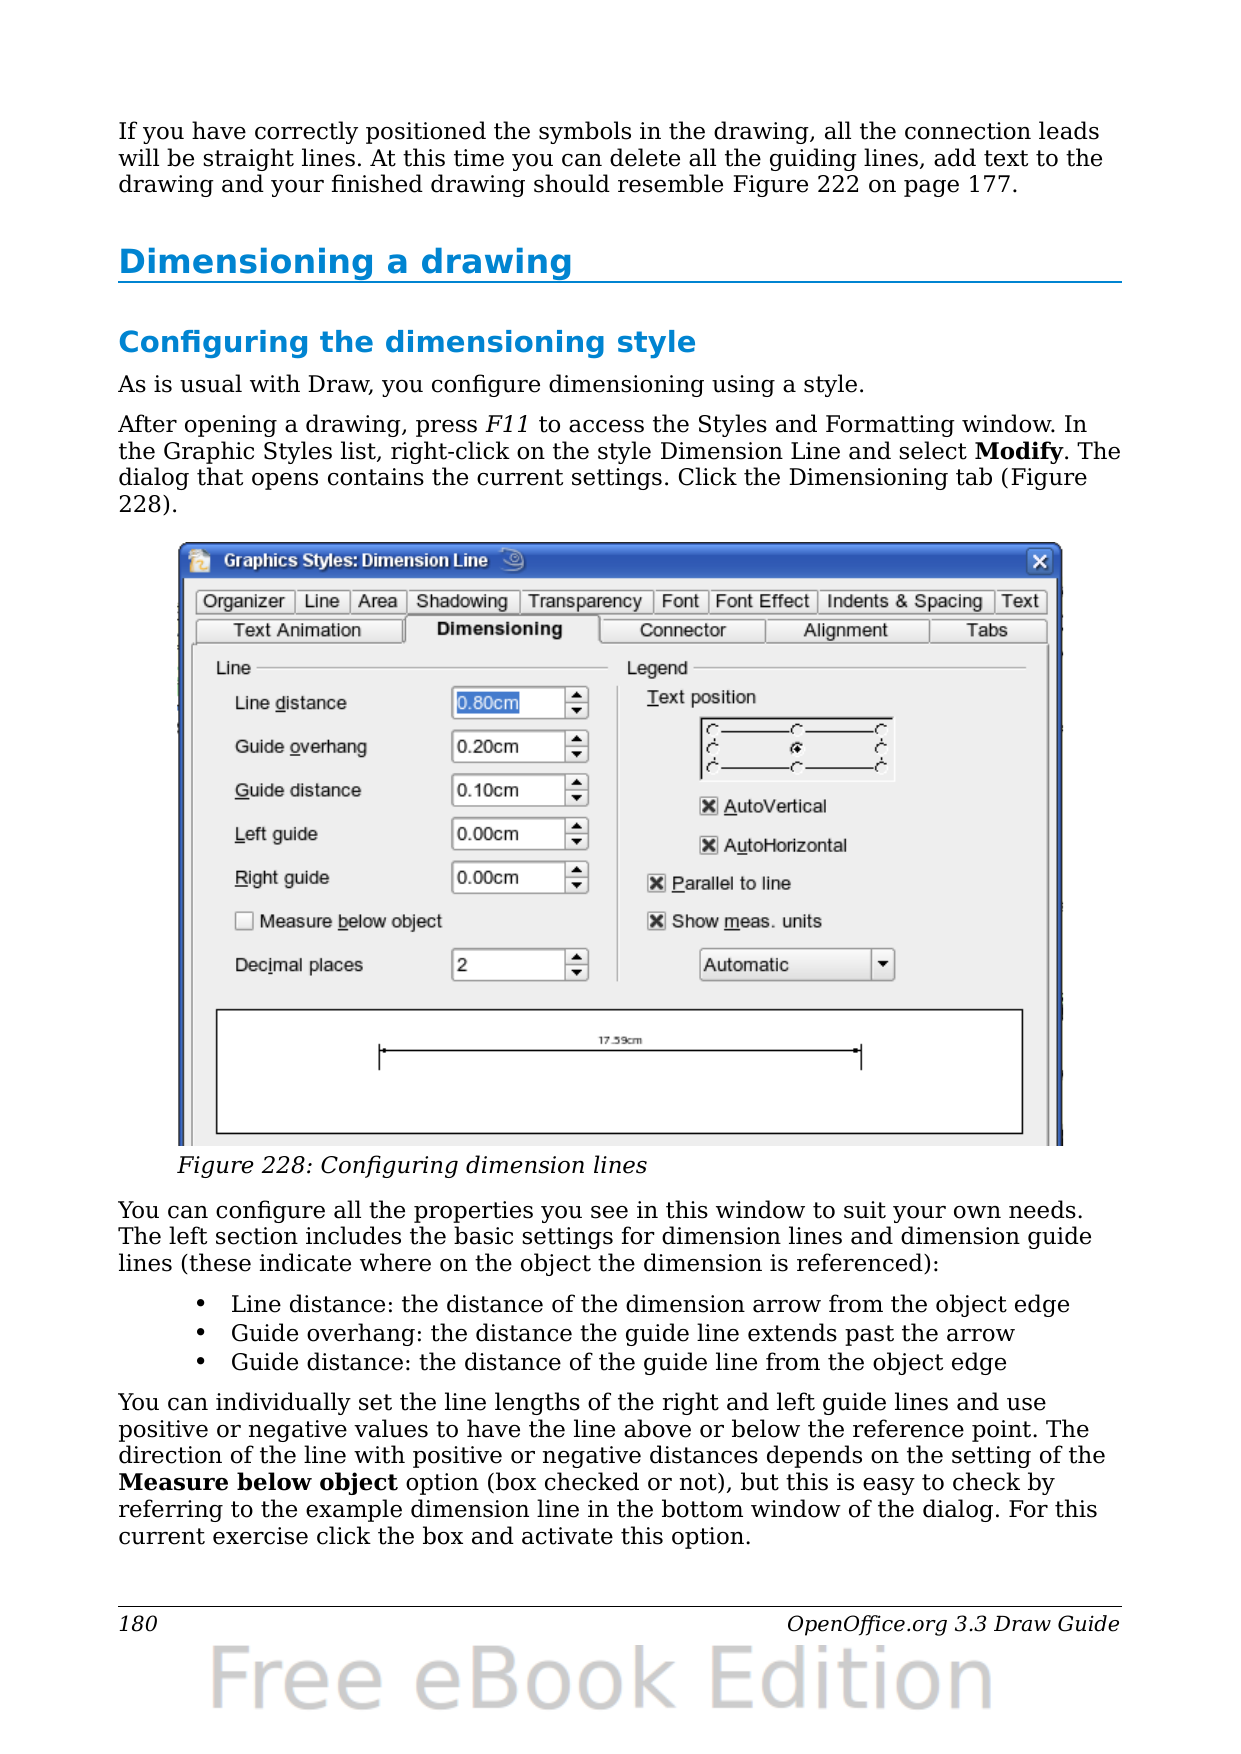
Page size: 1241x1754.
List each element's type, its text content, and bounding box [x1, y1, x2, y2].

text Figure 228: Configuring dimension lines [177, 1152, 1063, 1179]
text If you have correctly positioned the symbols in the drawing, all the connection leads will be straight lines. At this time you can delete all the guiding lines, add text to the drawing and your finished drawing should resemble Figure 222 on page 177. [118, 118, 1122, 198]
list Guide distance: the distance of the guide line from the object edge [193, 1348, 1122, 1377]
subtitle Dimensioning a drawing [118, 242, 1122, 281]
text After opening a drawing, press F11 to access the Styles and Formatting window. In the Graphic Styles list, right-click on the style Dimension Line and select Modify. The dialog that opens contains the current settings. Click the Dimensioning tab (Figure 228). [118, 411, 1122, 518]
text You can configure all the properties you see in this window to suit your own needs. The left section includes the basic settings for dimension lines and dimension guide lines (these indicate where on the object the dimension is referenced): [118, 1197, 1122, 1277]
picture [177, 542, 1064, 1146]
subtitle Configuring the dimensioning style [118, 325, 1122, 359]
list Line distance: the distance of the dimension arrow from the object edge [193, 1289, 1122, 1318]
picture [207, 1645, 994, 1713]
text You can individually set the line lengths of the right and left guide lines and use positive or negative values to have the line above or below the reference point. The direction of the line with positive or negative distances depends on the setting of the Measure below object option (box checked or not), but this is easy to check by referring to the example dimension line in the bottom window of the dialog. For this current exercise click the box and activate this option. [118, 1389, 1122, 1549]
text As is usual with Draw, you configure dimensioning using a style. [118, 372, 1122, 398]
list Guide overhang: the distance the guide line extends past the arrow [193, 1318, 1122, 1348]
